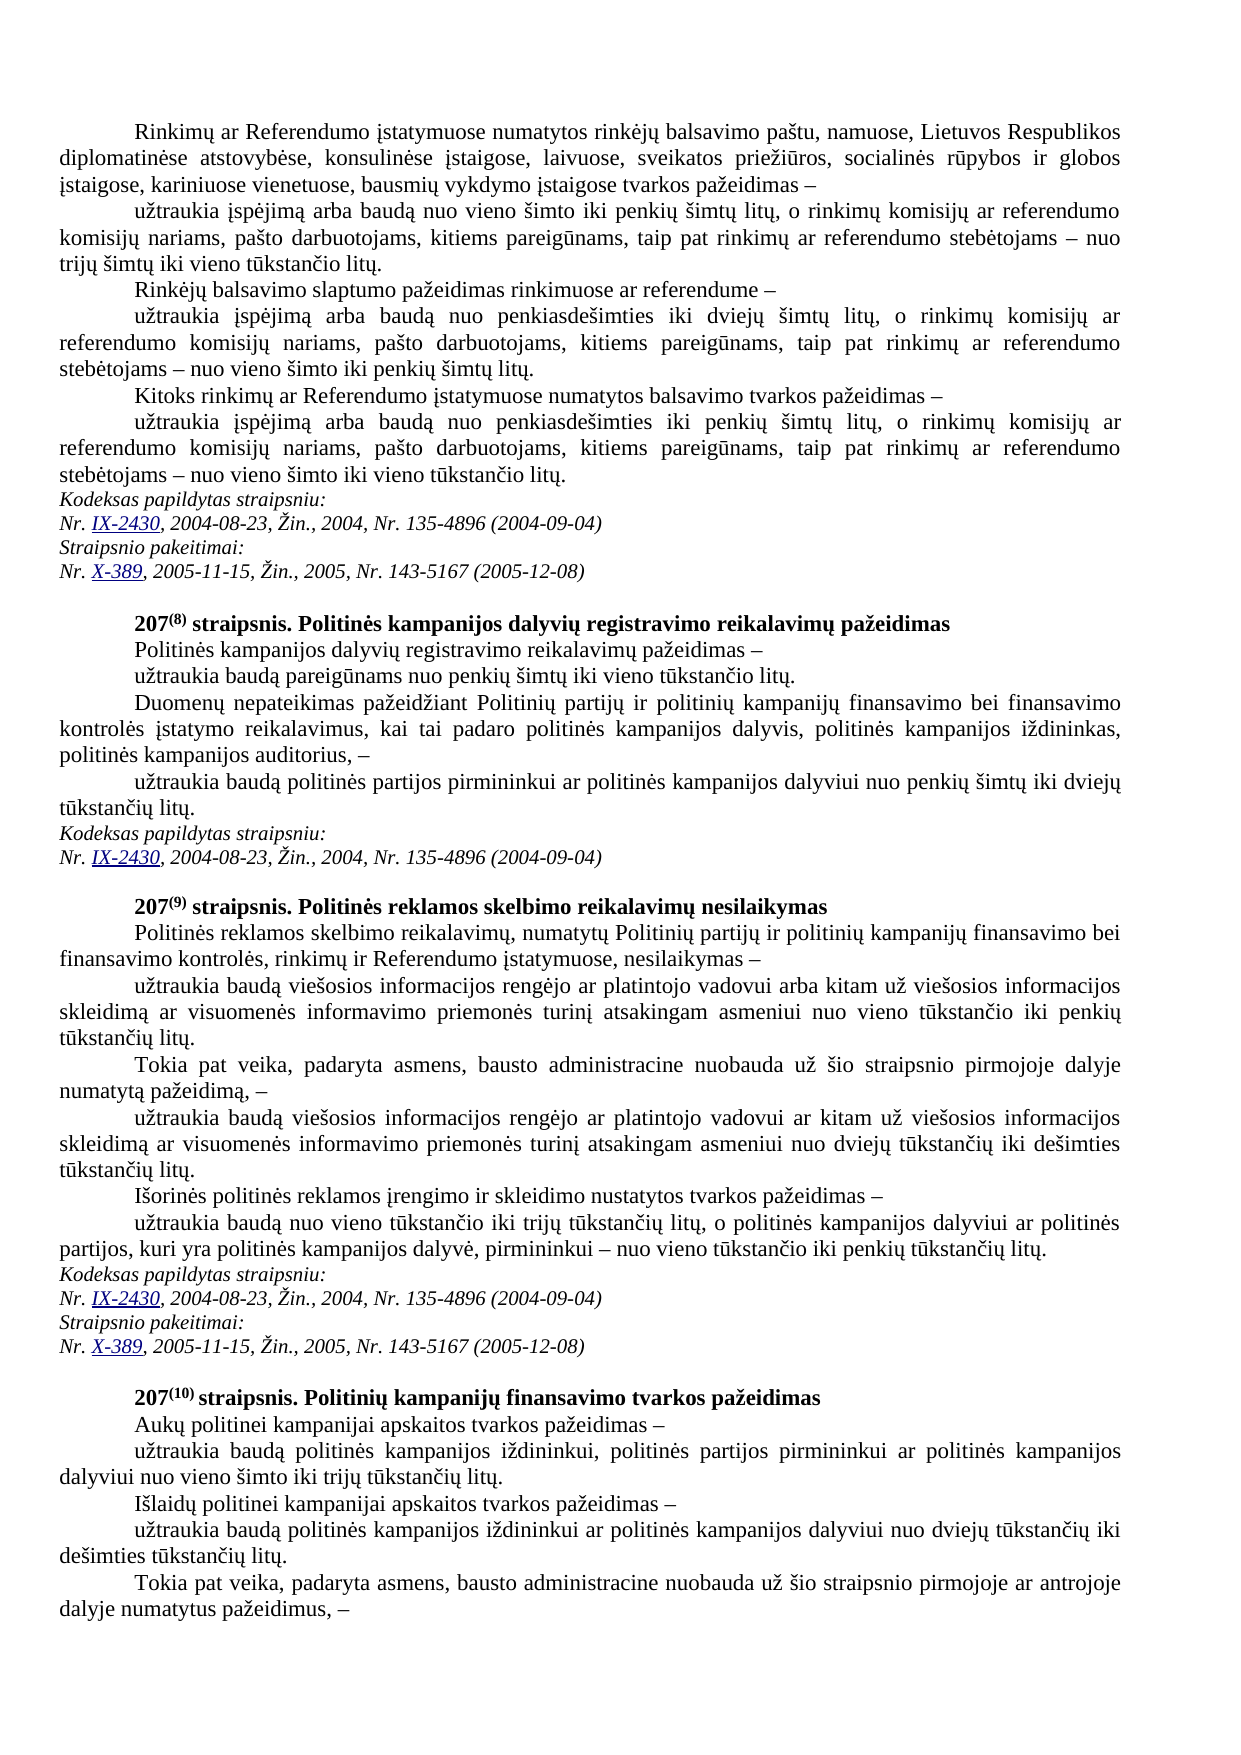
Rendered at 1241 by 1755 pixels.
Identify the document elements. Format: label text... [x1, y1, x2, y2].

text Nr. IX-2430, 2004-08-23, Žin., 2004, Nr. 135-4896 (2004-09-04) [59, 844, 1122, 869]
text Politinės kampanijos dalyvių registravimo reikalavimų pažeidimas – [59, 636, 1122, 662]
text Nr. X-389, 2005-11-15, Žin., 2005, Nr. 143-5167 (2005-12-08) [59, 1334, 1122, 1358]
text užtraukia baudą pareigūnams nuo penkių šimtų iki vieno tūkstančio litų. [59, 662, 1122, 689]
text 207(9) straipsnis. Politinės reklamos skelbimo reikalavimų nesilaikymas [59, 893, 1122, 919]
text Nr. IX-2430, 2004-08-23, Žin., 2004, Nr. 135-4896 (2004-09-04) [59, 1286, 1122, 1310]
text užtraukia baudą viešosios informacijos rengėjo ar platintojo vadovui ar kitam už viešosios informacijos skleidimą ar visuomenės informavimo priemonės turinį atsakingam asmeniui nuo dviejų tūkstančių iki dešimties tūkstančių litų. [59, 1103, 1122, 1183]
text Nr. X-389, 2005-11-15, Žin., 2005, Nr. 143-5167 (2005-12-08) [59, 559, 1122, 583]
text Kodeksas papildytas straipsniu: [59, 487, 1122, 511]
text Išlaidų politinei kampanijai apskaitos tvarkos pažeidimas – [59, 1490, 1122, 1516]
text Išorinės politinės reklamos įrengimo ir skleidimo nustatytos tvarkos pažeidimas – [59, 1183, 1122, 1209]
text 207(8) straipsnis. Politinės kampanijos dalyvių registravimo reikalavimų pažeidimas [59, 610, 1122, 636]
text Straipsnio pakeitimai: [59, 1310, 1122, 1334]
text užtraukia baudą nuo vieno tūkstančio iki trijų tūkstančių litų, o politinės kampanijos dalyviui ar politinės partijos, kuri yra politinės kampanijos dalyvė, pirmininkui – nuo vieno tūkstančio iki penkių tūkstančių litų. [59, 1209, 1122, 1262]
text Politinės reklamos skelbimo reikalavimų, numatytų Politinių partijų ir politinių kampanijų finansavimo bei finansavimo kontrolės, rinkimų ir Referendumo įstatymuose, nesilaikymas – [59, 919, 1122, 972]
text užtraukia baudą viešosios informacijos rengėjo ar platintojo vadovui arba kitam už viešosios informacijos skleidimą ar visuomenės informavimo priemonės turinį atsakingam asmeniui nuo vieno tūkstančio iki penkių tūkstančių litų. [59, 972, 1122, 1051]
text Tokia pat veika, padaryta asmens, bausto administracine nuobauda už šio straipsnio pirmojoje ar antrojoje dalyje numatytus pažeidimus, – [59, 1569, 1122, 1621]
text Nr. IX-2430, 2004-08-23, Žin., 2004, Nr. 135-4896 (2004-09-04) [59, 511, 1122, 535]
text 207(10) straipsnis. Politinių kampanijų finansavimo tvarkos pažeidimas [59, 1384, 1122, 1411]
text užtraukia baudą politinės kampanijos iždininkui, politinės partijos pirmininkui ar politinės kampanijos dalyviui nuo vieno šimto iki trijų tūkstančių litų. [59, 1437, 1122, 1490]
text užtraukia baudą politinės kampanijos iždininkui ar politinės kampanijos dalyviui nuo dviejų tūkstančių iki dešimties tūkstančių litų. [59, 1516, 1122, 1569]
text Tokia pat veika, padaryta asmens, bausto administracine nuobauda už šio straipsnio pirmojoje dalyje numatytą pažeidimą, – [59, 1051, 1122, 1103]
text Kodeksas papildytas straipsniu: [59, 821, 1122, 844]
text Kitoks rinkimų ar Referendumo įstatymuose numatytos balsavimo tvarkos pažeidimas – [59, 382, 1122, 408]
text Straipsnio pakeitimai: [59, 535, 1122, 559]
text Duomenų nepateikimas pažeidžiant Politinių partijų ir politinių kampanijų finansavimo bei finansavimo kontrolės įstatymo reikalavimus, kai tai padaro politinės kampanijos dalyvis, politinės kampanijos iždininkas, politinės kampanijos auditorius, – [59, 689, 1122, 768]
text Rinkimų ar Referendumo įstatymuose numatytos rinkėjų balsavimo paštu, namuose, Lietuvos Respublikos diplomatinėse atstovybėse, konsulinėse įstaigose, laivuose, sveikatos priežiūros, socialinės rūpybos ir globos įstaigose, kariniuose vienetuose, bausmių vykdymo įstaigose tvarkos pažeidimas – [59, 118, 1122, 197]
text užtraukia įspėjimą arba baudą nuo penkiasdešimties iki penkių šimtų litų, o rinkimų komisijų ar referendumo komisijų nariams, pašto darbuotojams, kitiems pareigūnams, taip pat rinkimų ar referendumo stebėtojams – nuo vieno šimto iki vieno tūkstančio litų. [59, 408, 1122, 487]
text Rinkėjų balsavimo slaptumo pažeidimas rinkimuose ar referendume – [59, 276, 1122, 303]
text užtraukia įspėjimą arba baudą nuo vieno šimto iki penkių šimtų litų, o rinkimų komisijų ar referendumo komisijų nariams, pašto darbuotojams, kitiems pareigūnams, taip pat rinkimų ar referendumo stebėtojams – nuo trijų šimtų iki vieno tūkstančio litų. [59, 197, 1122, 276]
text užtraukia baudą politinės partijos pirmininkui ar politinės kampanijos dalyviui nuo penkių šimtų iki dviejų tūkstančių litų. [59, 768, 1122, 821]
text Kodeksas papildytas straipsniu: [59, 1262, 1122, 1286]
text Aukų politinei kampanijai apskaitos tvarkos pažeidimas – [59, 1411, 1122, 1437]
text užtraukia įspėjimą arba baudą nuo penkiasdešimties iki dviejų šimtų litų, o rinkimų komisijų ar referendumo komisijų nariams, pašto darbuotojams, kitiems pareigūnams, taip pat rinkimų ar referendumo stebėtojams – nuo vieno šimto iki penkių šimtų litų. [59, 303, 1122, 382]
